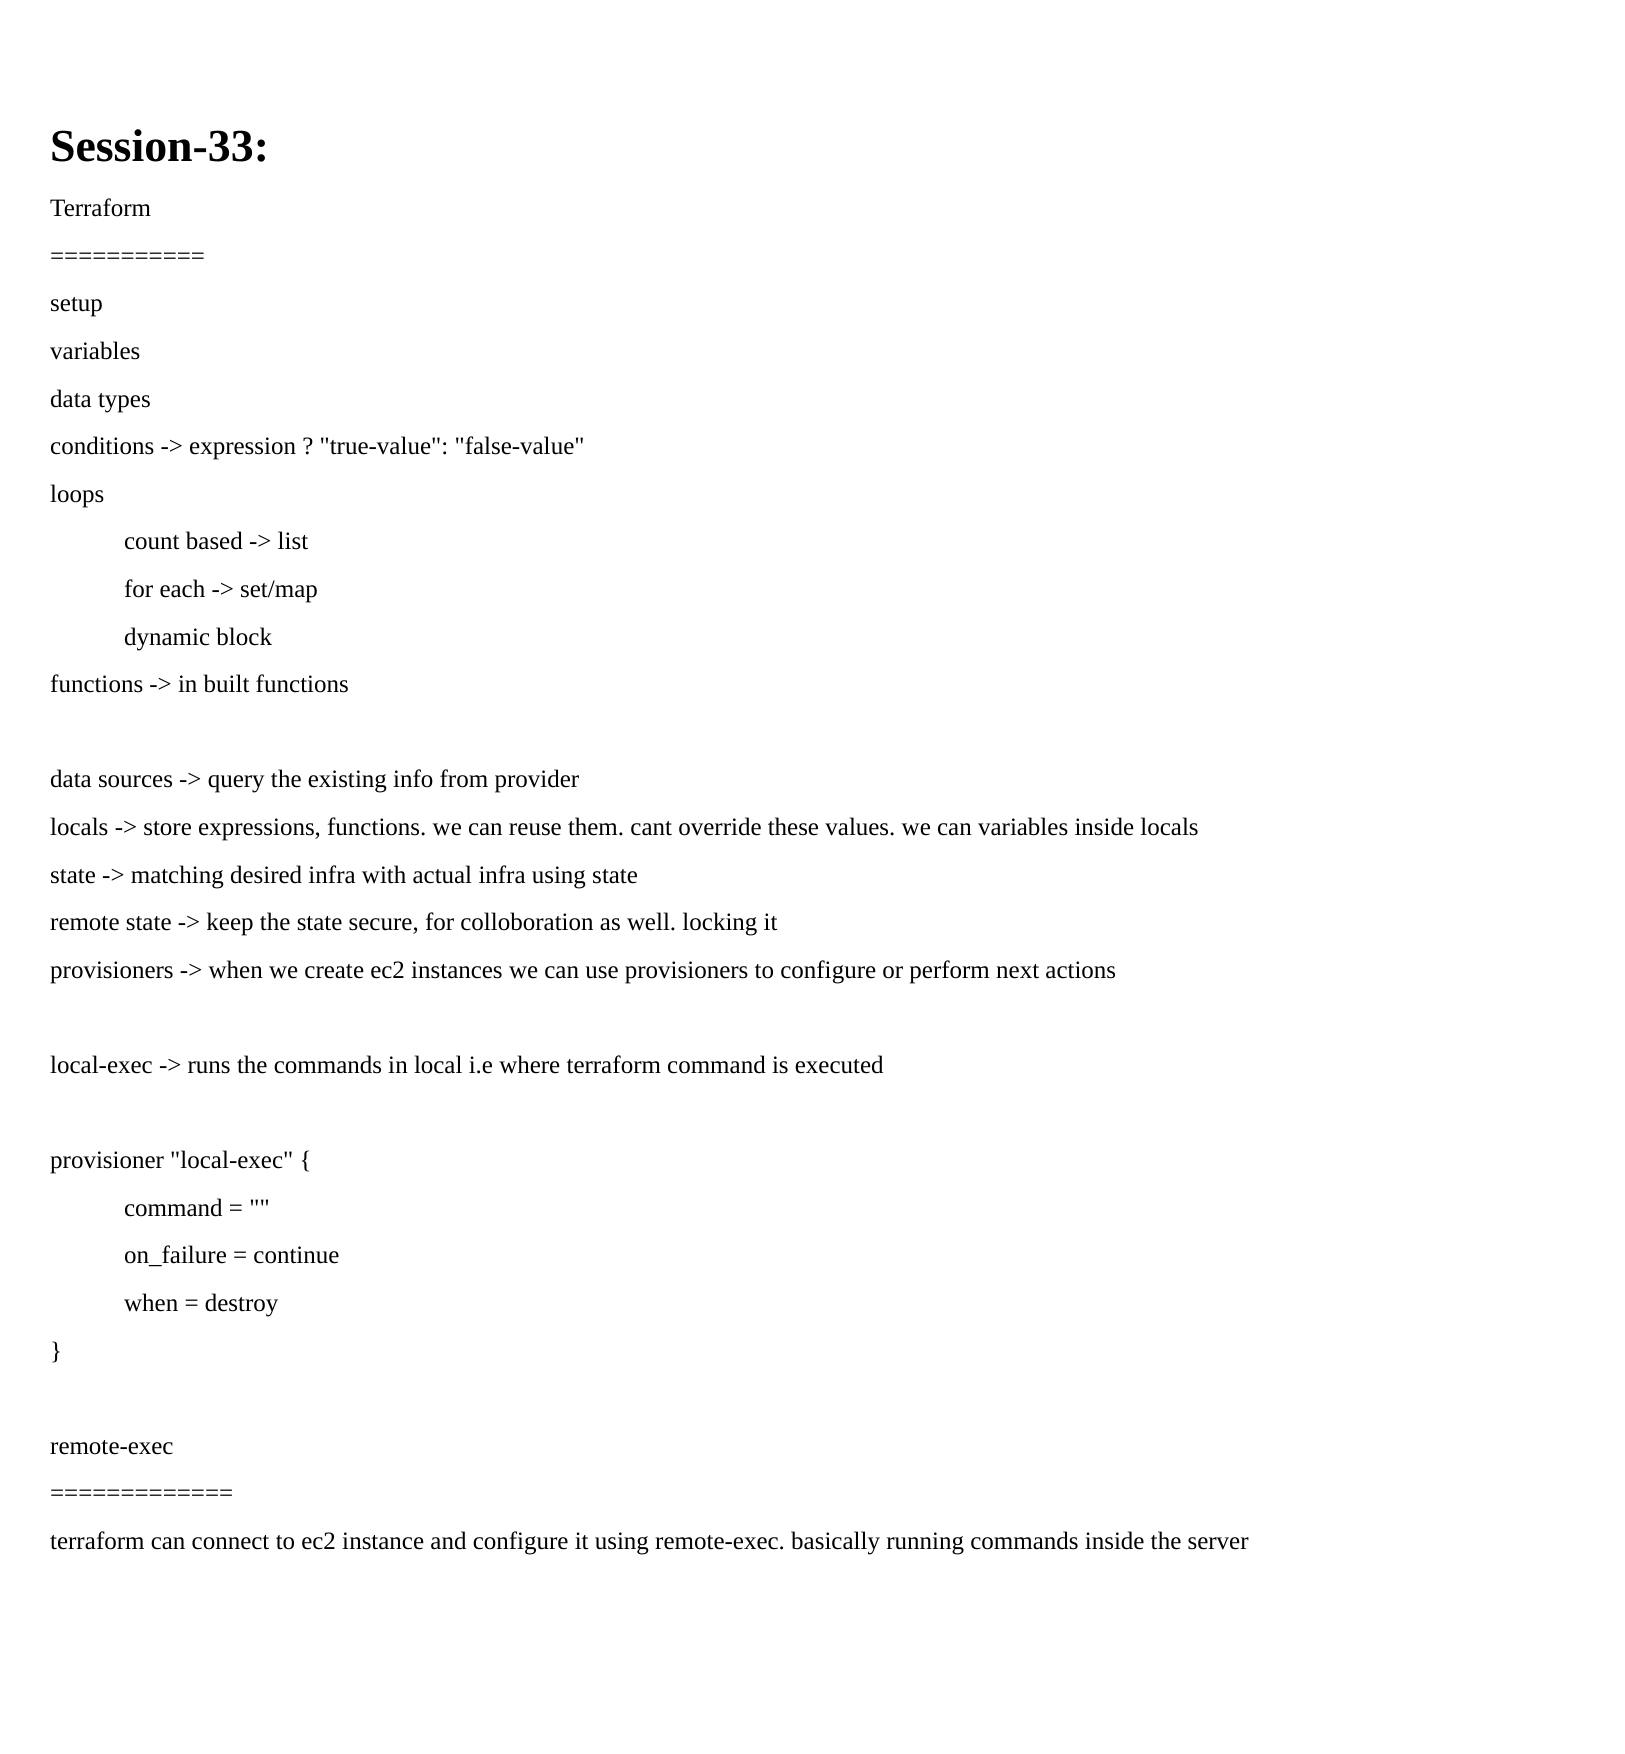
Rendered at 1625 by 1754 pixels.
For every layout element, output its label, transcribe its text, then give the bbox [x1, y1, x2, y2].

text on_failure = continue [50, 1241, 1562, 1269]
text command = "" [50, 1193, 1562, 1222]
text variables [50, 336, 1562, 365]
text conditions -> expression ? "true-value": "false-value" [50, 431, 1562, 460]
text ============= [50, 1478, 1562, 1507]
text remote-exec [50, 1431, 1562, 1460]
text terraform can connect to ec2 instance and configure it using remote-exec. basically running commands inside the server [50, 1526, 1562, 1555]
text loops [50, 479, 1562, 508]
text Session-33: [50, 118, 1562, 171]
text provisioner "local-exec" { [50, 1145, 1562, 1174]
text count based -> list [50, 526, 1562, 555]
text when = destroy [50, 1288, 1562, 1317]
text functions -> in built functions [50, 669, 1562, 698]
text Terraform [50, 193, 1562, 222]
text for each -> set/map [50, 574, 1562, 603]
text locals -> store expressions, functions. we can reuse them. cant override these values. we can variables inside locals [50, 812, 1562, 841]
text state -> matching desired infra with actual infra using state [50, 860, 1562, 888]
text local-exec -> runs the commands in local i.e where terraform command is executed [50, 1050, 1562, 1079]
text data sources -> query the existing info from provider [50, 764, 1562, 793]
text dynamic block [50, 622, 1562, 650]
text =========== [50, 241, 1562, 269]
text data types [50, 384, 1562, 412]
text provisioners -> when we create ec2 instances we can use provisioners to configure or perform next actions [50, 955, 1562, 984]
text remote state -> keep the state secure, for colloboration as well. locking it [50, 907, 1562, 936]
text } [50, 1336, 1562, 1364]
text setup [50, 288, 1562, 317]
